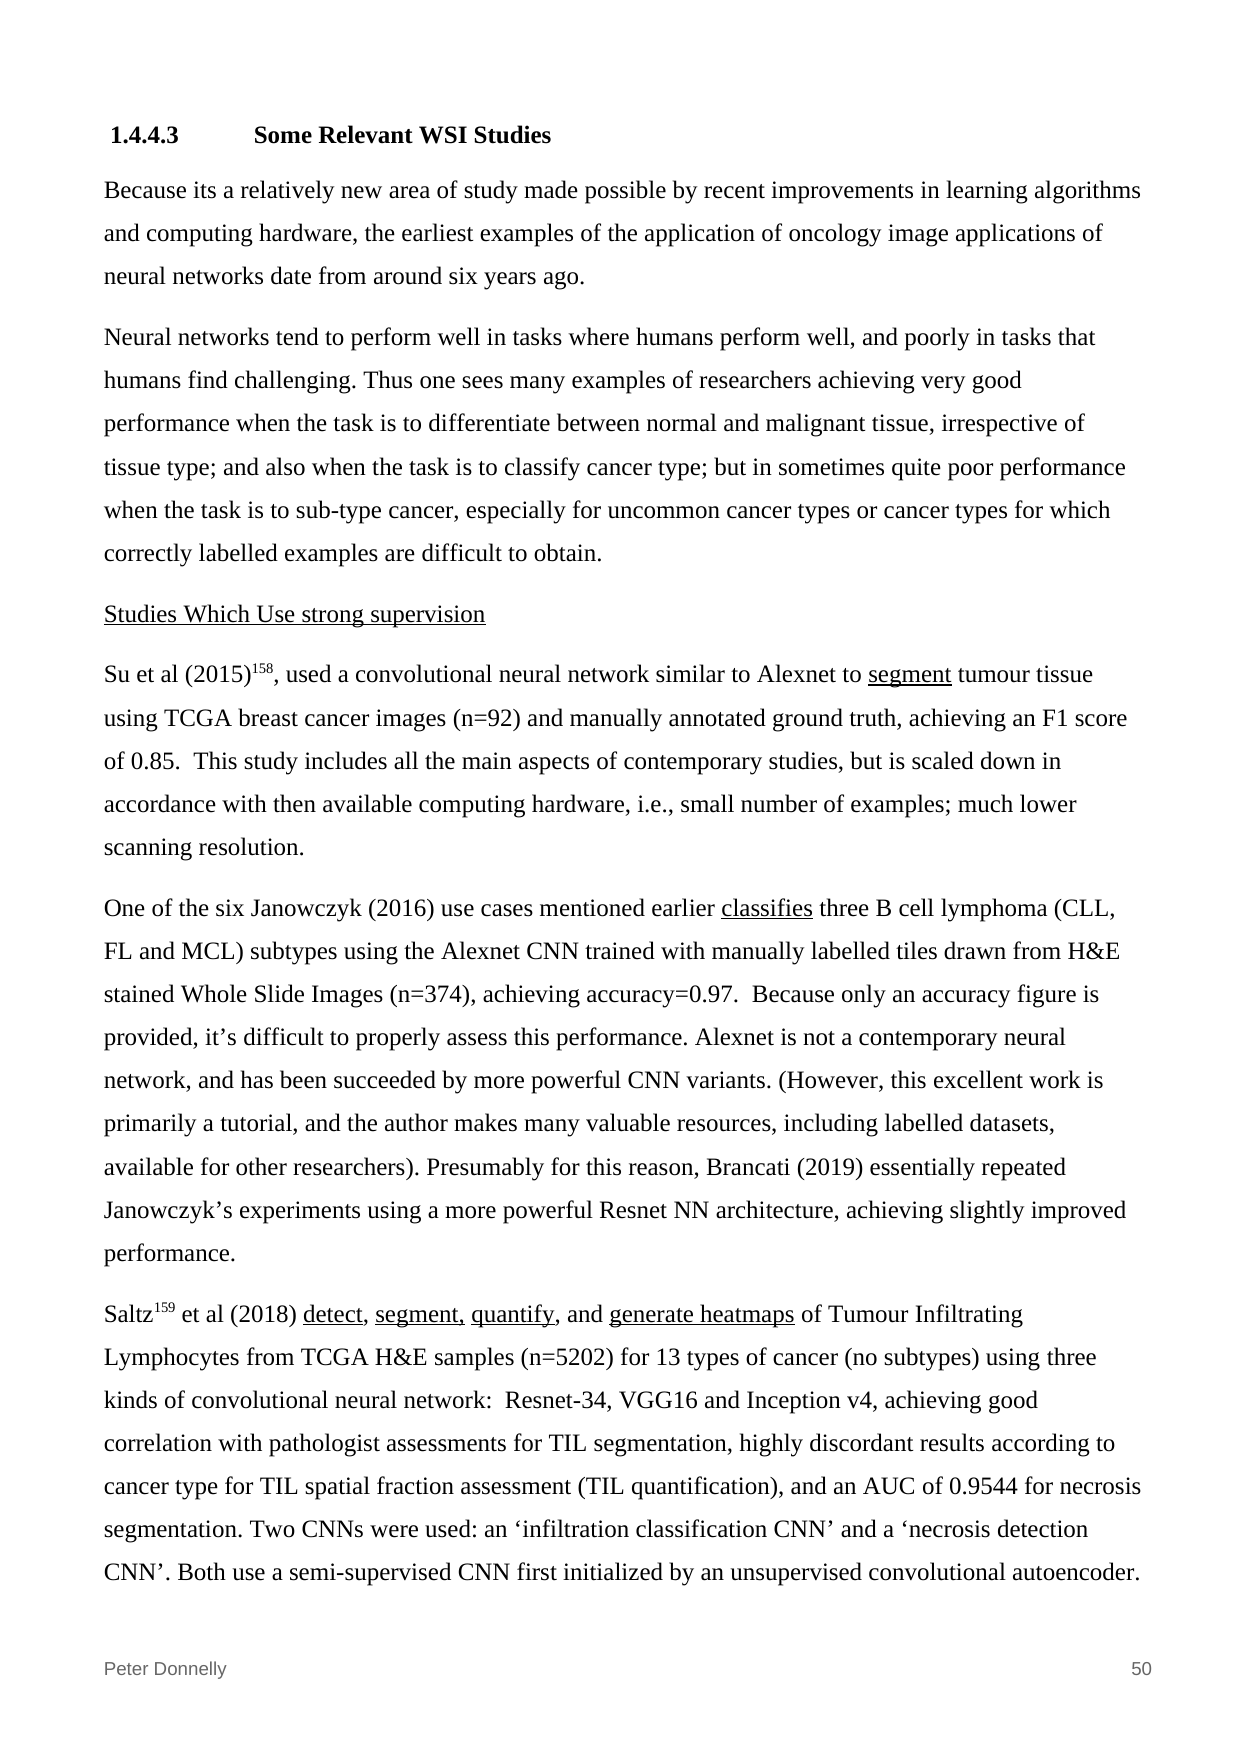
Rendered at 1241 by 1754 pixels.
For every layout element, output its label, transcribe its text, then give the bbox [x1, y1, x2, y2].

subtitle Some Relevant WSI Studies [103, 120, 1146, 148]
text Because its a relatively new area of study made possible by recent improvements in learning algorithms and computing hardware, the earliest examples of the application of oncology image applications of neural networks date from around six years ago. [103, 175, 1146, 290]
text Studies Which Use strong supervision [103, 599, 1146, 627]
text One of the six Janowczyk (2016) use cases mentioned earlier classifies three B cell lymphoma (CLL, FL and MCL) subtypes using the Alexnet CNN trained with manually labelled tiles drawn from H&E stained Whole Slide Images (n=374), achieving accuracy=0.97. Because only an accuracy figure is provided, it’s difficult to properly assess this performance. Alexnet is not a contemporary neural network, and has been succeeded by more powerful CNN variants. (However, this excellent work is primarily a tutorial, and the author makes many valuable resources, including labelled datasets, available for other researchers). Presumably for this reason, Brancati (2019) essentially repeated Janowczyk’s experiments using a more powerful Resnet NN architecture, achieving slightly improved performance. [103, 893, 1146, 1267]
text Su et al (2015), used a convolutional neural network similar to Alexnet to segment tumour tissue using TCGA breast cancer images (n=92) and manually annotated ground truth, achieving an F1 score of 0.85. This study includes all the main aspects of contemporary studies, but is scaled down in accordance with then available computing hardware, i.e., small number of examples; much lower scanning resolution. [103, 659, 1146, 861]
text Saltz et al (2018) detect, segment, quantify, and generate heatmaps of Tumour Infiltrating Lymphocytes from TCGA H&E samples (n=5202) for 13 types of cancer (no subtypes) using three kinds of convolutional neural network: Resnet-34, VGG16 and Inception v4, achieving good correlation with pathologist assessments for TIL segmentation, highly discordant results according to cancer type for TIL spatial fraction assessment (TIL quantification), and an AUC of 0.9544 for necrosis segmentation. Two CNNs were used: an ‘infiltration classification CNN’ and a ‘necrosis detection CNN’. Both use a semi-supervised CNN first initialized by an unsupervised convolutional autoencoder. [103, 1299, 1146, 1586]
text Neural networks tend to perform well in tasks where humans perform well, and poorly in tasks that humans find challenging. Thus one sees many examples of researchers achieving very good performance when the task is to differentiate between normal and malignant tissue, irrespective of tissue type; and also when the task is to classify cancer type; but in sometimes quite poor performance when the task is to sub-type cancer, especially for uncommon cancer types or cancer types for which correctly labelled examples are difficult to obtain. [103, 322, 1146, 567]
